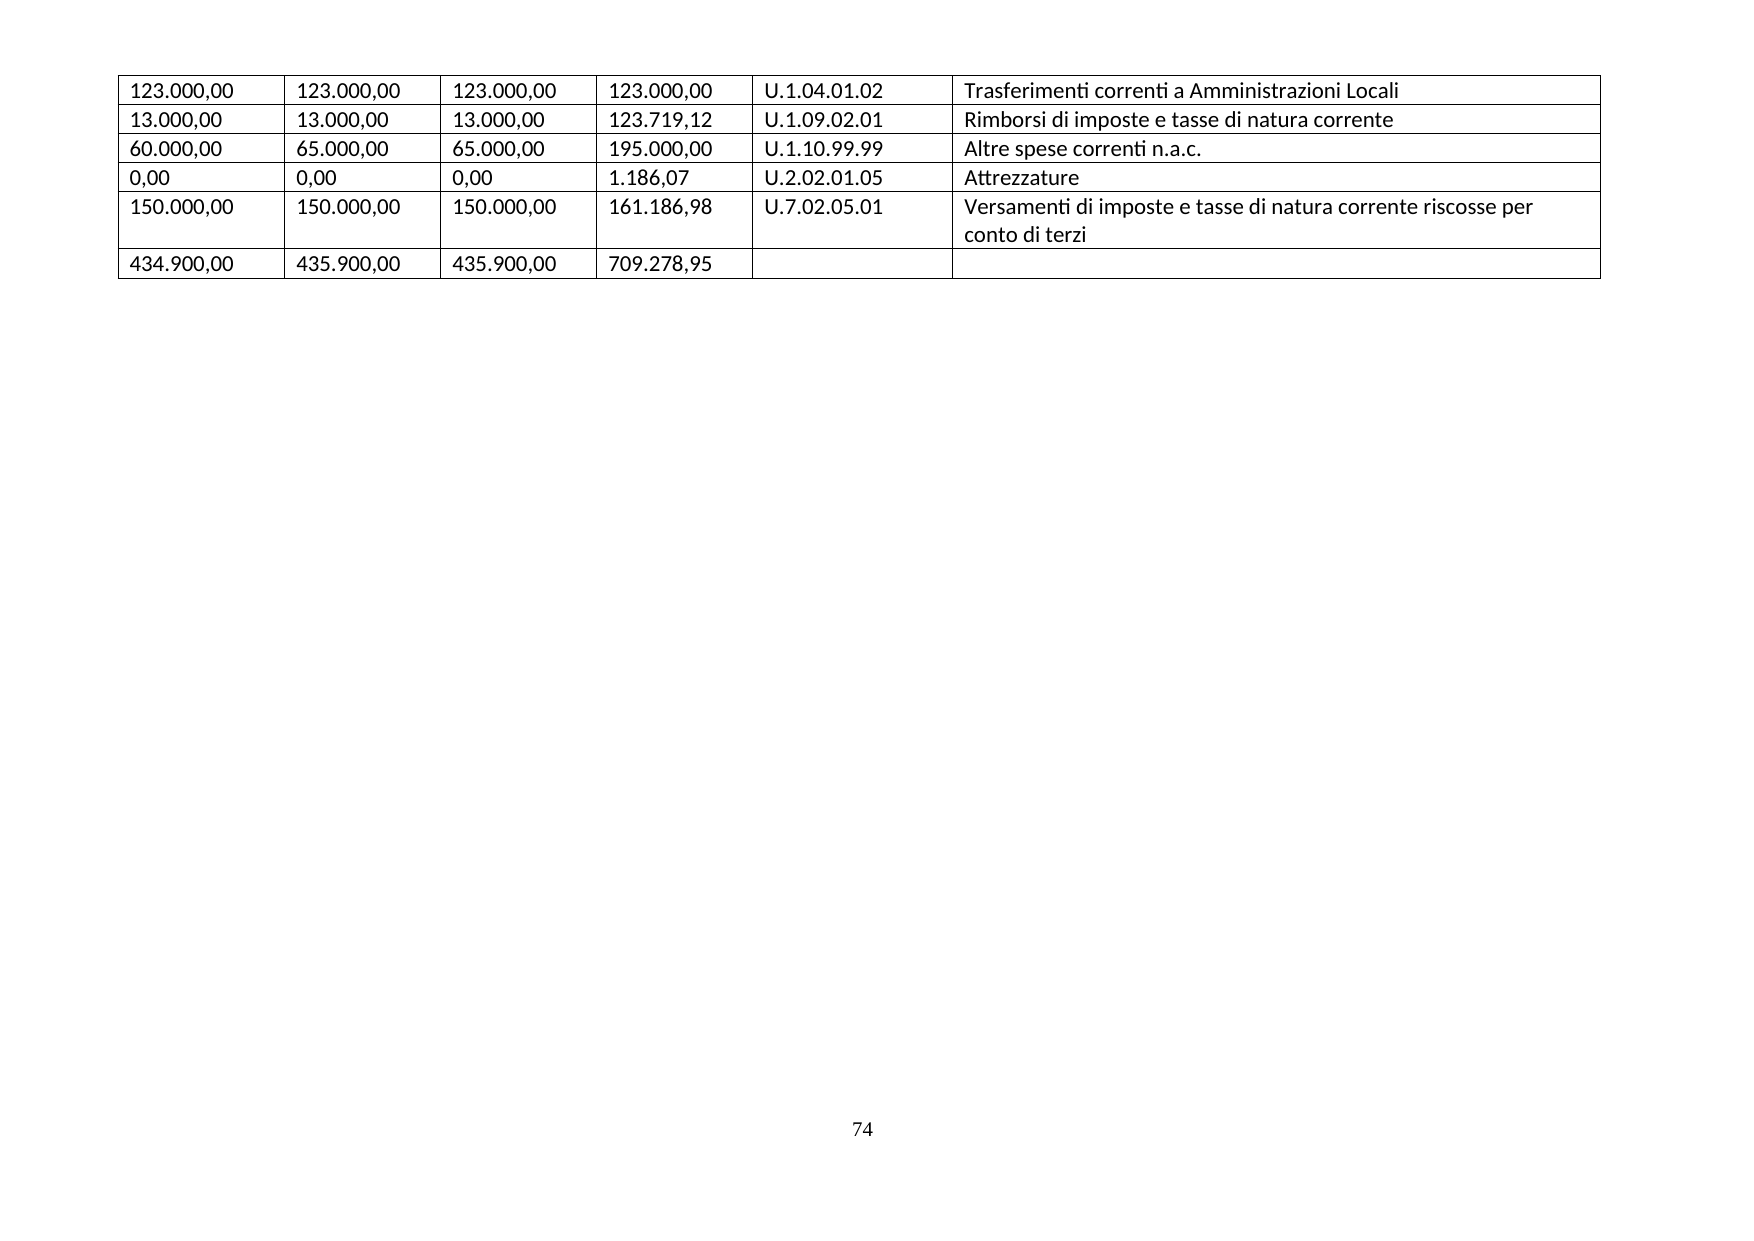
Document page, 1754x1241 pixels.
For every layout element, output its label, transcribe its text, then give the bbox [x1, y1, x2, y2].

table_cell 161.186,98 [597, 192, 752, 248]
table_cell 0,00 [285, 163, 440, 191]
table_cell U.1.04.01.02 [753, 76, 952, 104]
table_cell [953, 249, 1600, 277]
table_cell U.7.02.05.01 [753, 192, 952, 248]
table_cell 123.000,00 [119, 76, 284, 104]
table_cell 123.000,00 [285, 76, 440, 104]
table_cell 60.000,00 [119, 134, 284, 162]
table_cell 13.000,00 [119, 105, 284, 133]
table_cell Versamenti di imposte e tasse di natura corrente riscosse per conto di terzi [953, 192, 1600, 248]
table_cell Altre spese correnti n.a.c. [953, 134, 1600, 162]
table_cell 435.900,00 [441, 249, 596, 277]
table_cell 1.186,07 [597, 163, 752, 191]
table_cell 65.000,00 [441, 134, 596, 162]
table_cell 434.900,00 [119, 249, 284, 277]
table_cell Trasferimenti correnti a Amministrazioni Locali [953, 76, 1600, 104]
table_cell 435.900,00 [285, 249, 440, 277]
table_cell 150.000,00 [441, 192, 596, 248]
table_cell U.2.02.01.05 [753, 163, 952, 191]
table_cell 65.000,00 [285, 134, 440, 162]
table_cell 123.000,00 [441, 76, 596, 104]
table_cell [753, 249, 952, 277]
table_cell Attrezzature [953, 163, 1600, 191]
table_cell 13.000,00 [285, 105, 440, 133]
table_cell 150.000,00 [119, 192, 284, 248]
table_cell 123.719,12 [597, 105, 752, 133]
table_cell 0,00 [119, 163, 284, 191]
table_cell 13.000,00 [441, 105, 596, 133]
table_cell 195.000,00 [597, 134, 752, 162]
table_cell 0,00 [441, 163, 596, 191]
table_cell 150.000,00 [285, 192, 440, 248]
table_cell 123.000,00 [597, 76, 752, 104]
table_cell U.1.10.99.99 [753, 134, 952, 162]
table_cell Rimborsi di imposte e tasse di natura corrente [953, 105, 1600, 133]
table_cell 709.278,95 [597, 249, 752, 277]
table_cell U.1.09.02.01 [753, 105, 952, 133]
